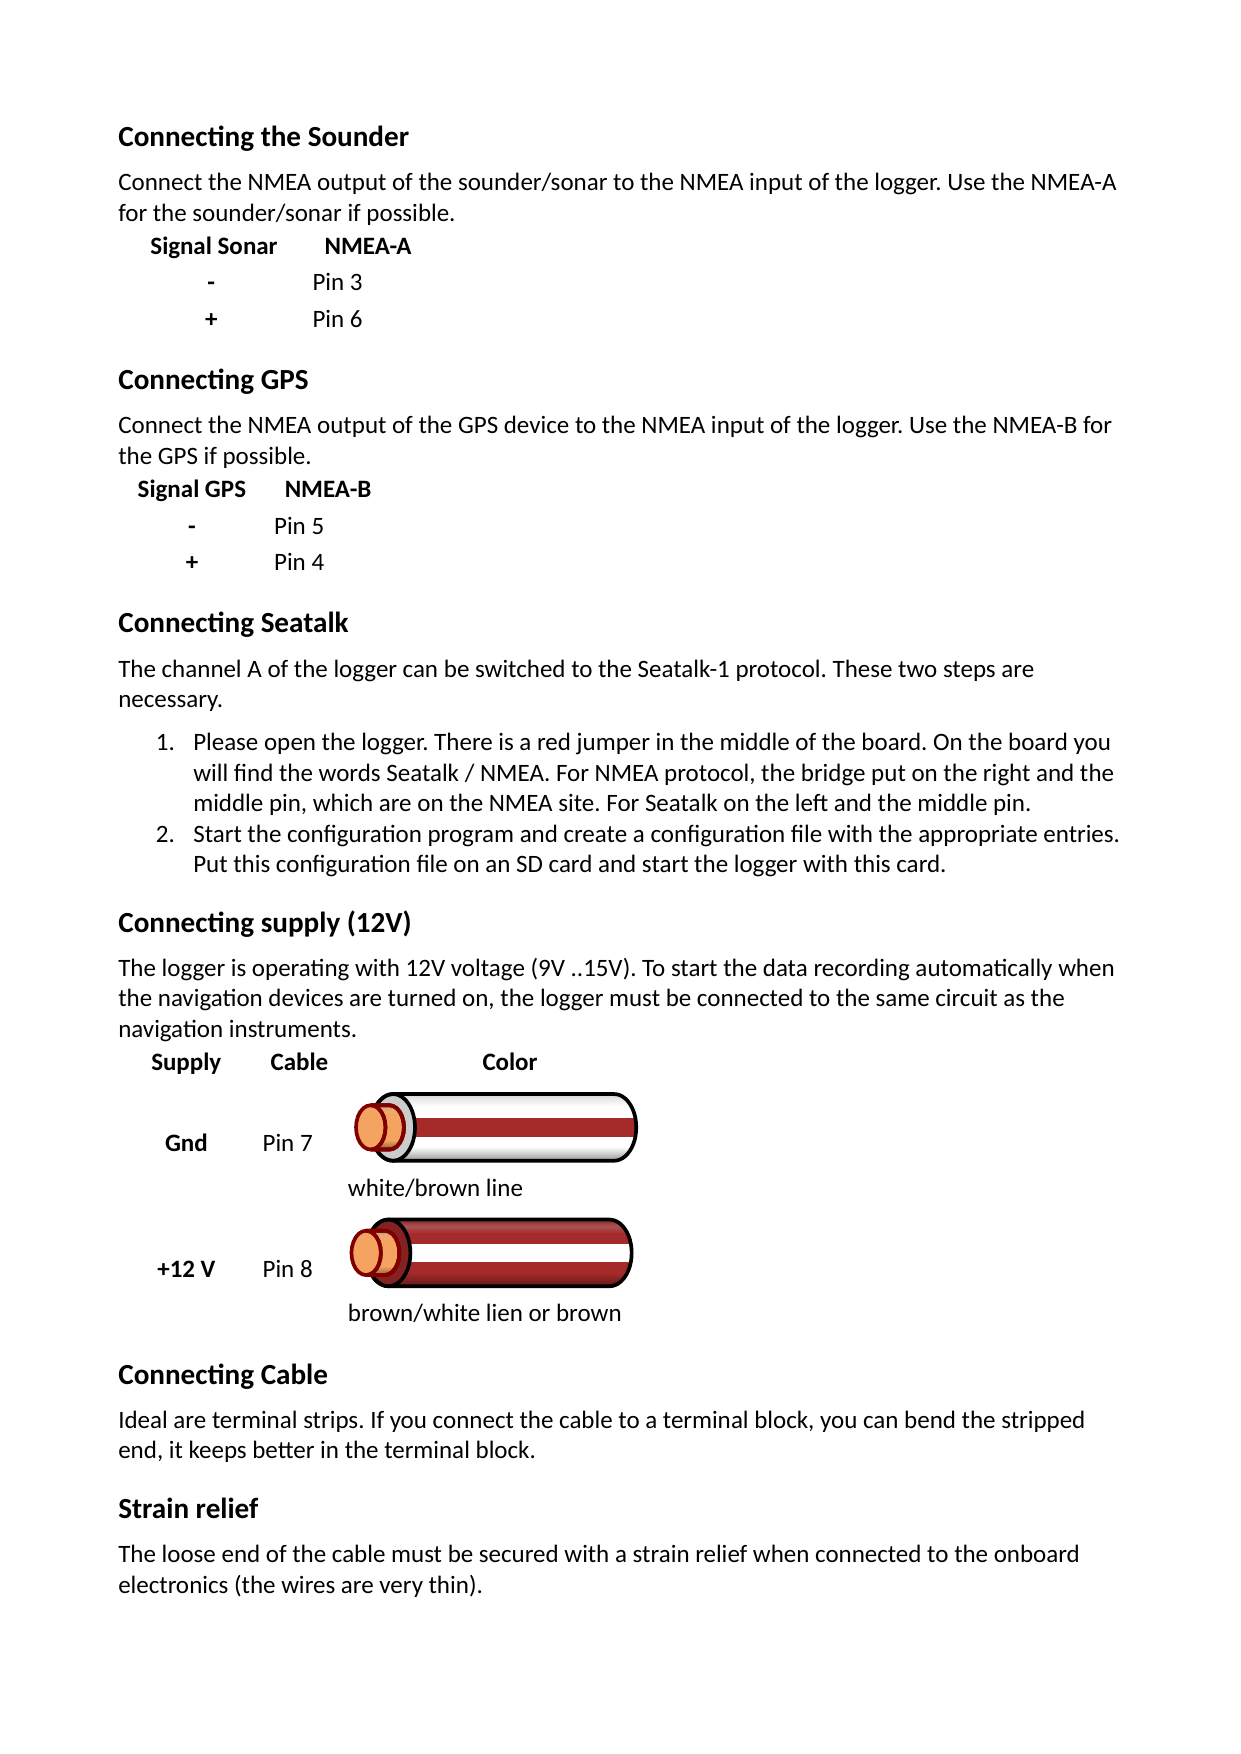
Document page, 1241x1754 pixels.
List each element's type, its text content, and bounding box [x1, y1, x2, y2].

list Please open the logger. There is a red jumper in the middle of the board. On the board you will find the words Seatalk / NMEA. For NMEA protocol, the bridge put on the right and the middle pin, which are on the NMEA site. For Seatalk on the left and the middle pin. [156, 726, 1122, 818]
table_cell Pin 7 [260, 1080, 345, 1205]
subtitle Connecting the Sounder [118, 118, 1122, 154]
table_cell Pin 6 [309, 300, 432, 336]
text Connect the NMEA output of the GPS device to the NMEA input of the logger. Use the NMEA-B for the GPS if possible. [118, 409, 1122, 471]
table_cell - [118, 507, 271, 543]
table_header NMEA-B [271, 471, 391, 507]
table_header Supply [118, 1044, 259, 1080]
table_cell white/brown line [345, 1080, 681, 1205]
subtitle Connecting supply (12V) [118, 904, 1122, 939]
subtitle Strain relief [118, 1490, 1122, 1526]
table_cell Pin 4 [271, 543, 391, 579]
text The loose end of the cable must be secured with a strain relief when connected to the onboard electronics (the wires are very thin). [118, 1538, 1122, 1599]
table_cell Gnd [118, 1080, 259, 1205]
text The channel A of the logger can be switched to the Seatalk-1 protocol. These two steps are necessary. [118, 653, 1122, 714]
table_cell - [118, 264, 309, 300]
text The logger is operating with 12V voltage (9V ..15V). To start the data recording automatically when the navigation devices are turned on, the logger must be connected to the same circuit as the navigation instruments. [118, 952, 1122, 1043]
subtitle Connecting Cable [118, 1356, 1122, 1392]
table_cell Pin 3 [309, 264, 432, 300]
table_header Signal Sonar [118, 227, 309, 264]
subtitle Connecting Seatalk [118, 604, 1122, 640]
table_header Cable [260, 1044, 345, 1080]
table_cell Pin 5 [271, 507, 391, 543]
text Ideal are terminal strips. If you connect the cable to a terminal block, you can bend the stripped end, it keeps better in the terminal block. [118, 1404, 1122, 1465]
table_cell +12 V [118, 1205, 259, 1331]
table_header Color [345, 1044, 681, 1080]
table_cell Pin 8 [260, 1205, 345, 1331]
table_header Signal GPS [118, 471, 271, 507]
list Start the configuration program and create a configuration file with the appropriate entries. Put this configuration file on an SD card and start the logger with this card. [156, 818, 1122, 879]
table_cell + [118, 300, 309, 336]
subtitle Connecting GPS [118, 361, 1122, 397]
text Connect the NMEA output of the sounder/sonar to the NMEA input of the logger. Use the NMEA-A for the sounder/sonar if possible. [118, 166, 1122, 227]
table_header NMEA-A [309, 227, 432, 264]
table_cell + [118, 543, 271, 579]
table_cell brown/white lien or brown [345, 1205, 681, 1331]
